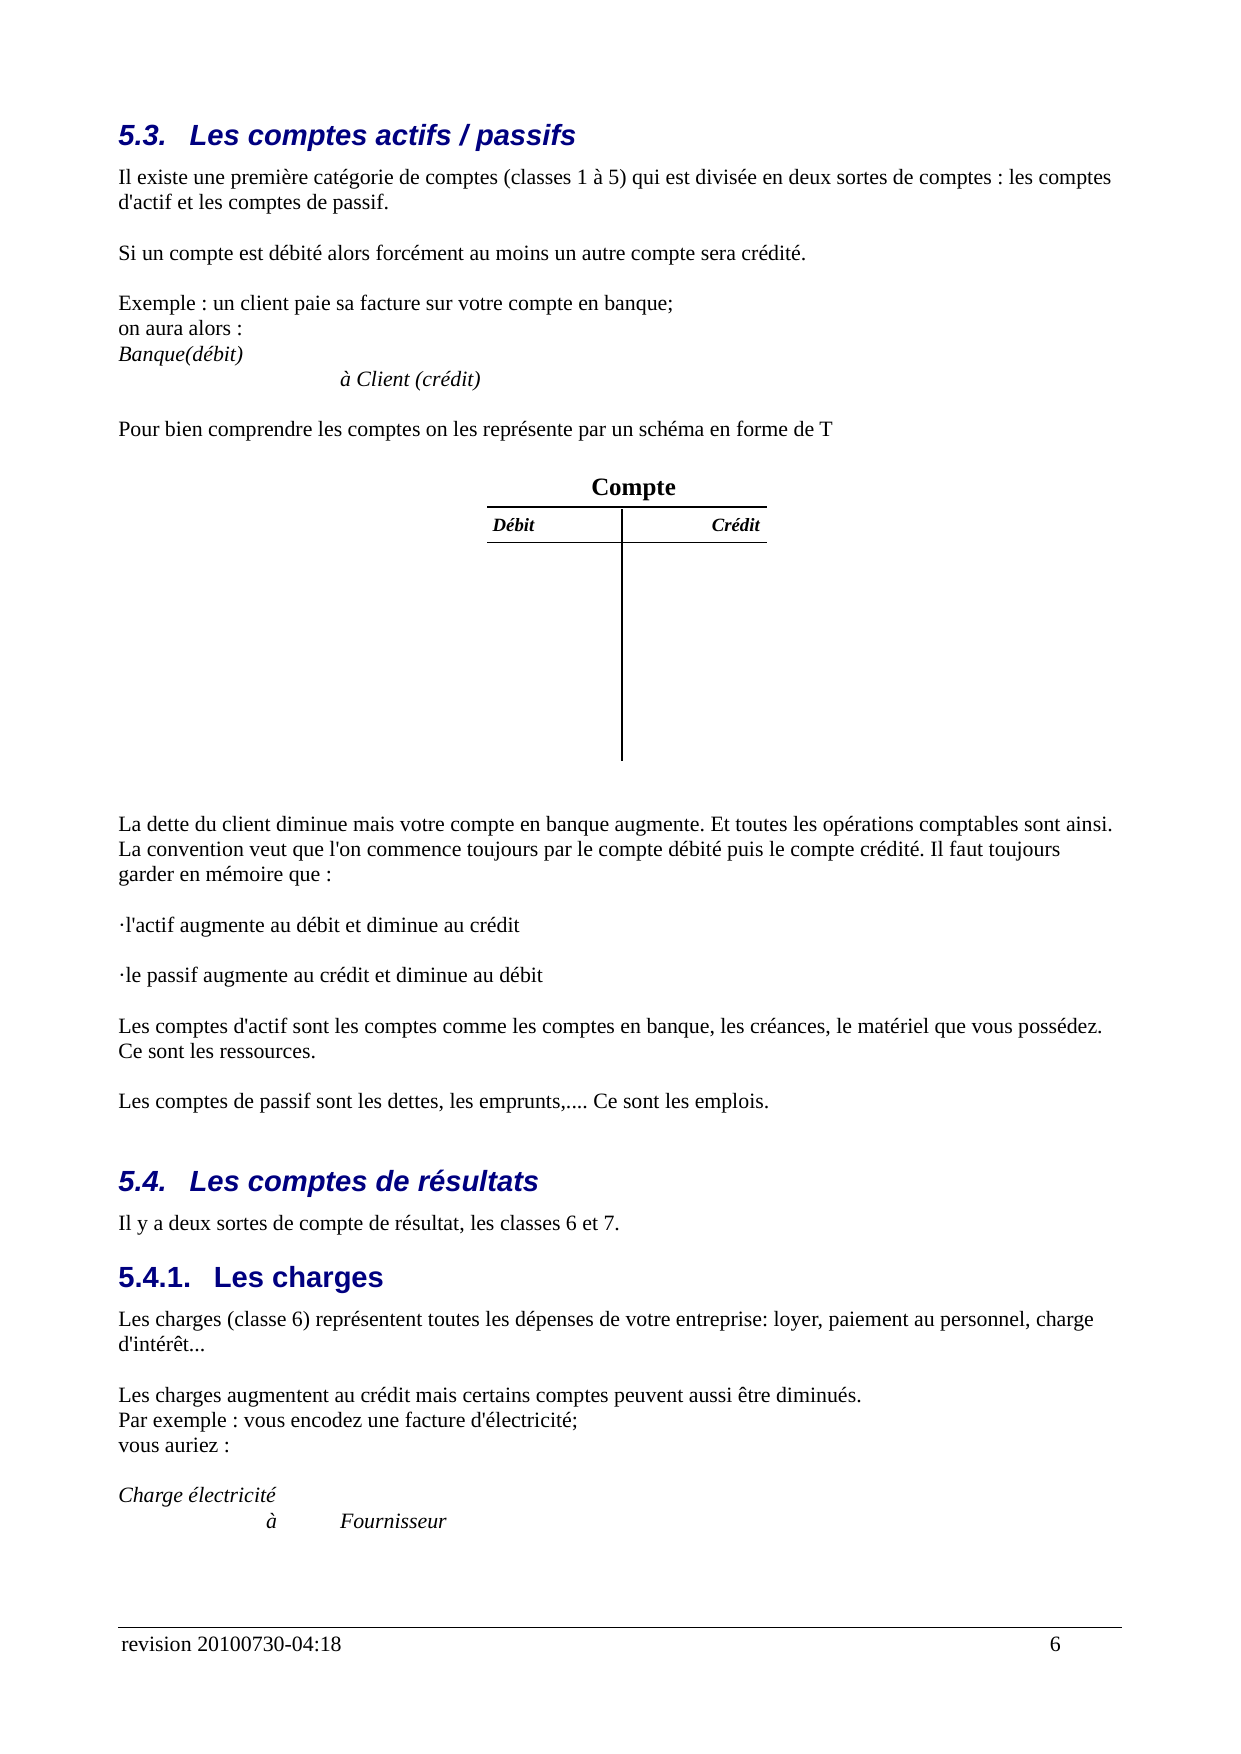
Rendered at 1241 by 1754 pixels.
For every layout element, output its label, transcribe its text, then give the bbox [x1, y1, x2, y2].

text La dette du client diminue mais votre compte en banque augmente. Et toutes les opérations comptables sont ainsi. La convention veut que l'on commence toujours par le compte débité puis le compte crédité. Il faut toujours garder en mémoire que : [118, 811, 1122, 887]
text Exemple : un client paie sa facture sur votre compte en banque; [118, 290, 1122, 315]
text Les charges (classe 6) représentent toutes les dépenses de votre entreprise: loyer, paiement au personnel, charge d'intérêt... [118, 1306, 1122, 1356]
text Les charges augmentent au crédit mais certains comptes peuvent aussi être diminués. [118, 1382, 1122, 1407]
text ·le passif augmente au crédit et diminue au débit [118, 962, 1122, 987]
text à Client (crédit) [118, 366, 1122, 391]
text Banque(débit) [118, 341, 1122, 366]
table_cell Débit [487, 509, 621, 542]
table_cell [487, 543, 621, 761]
text Pour bien comprendre les comptes on les représente par un schéma en forme de T [118, 416, 1122, 441]
text Il y a deux sortes de compte de résultat, les classes 6 et 7. [118, 1210, 1122, 1235]
subtitle Les charges [118, 1260, 1122, 1293]
text Charge électricité [118, 1482, 1122, 1508]
subtitle Les comptes actifs / passifs [118, 118, 1122, 152]
text Les comptes d'actif sont les comptes comme les comptes en banque, les créances, le matériel que vous possédez. Ce sont les ressources. [118, 1013, 1122, 1063]
text vous auriez : [118, 1432, 1122, 1457]
text Par exemple : vous encodez une facture d'électricité; [118, 1407, 1122, 1432]
text ·l'actif augmente au débit et diminue au crédit [118, 912, 1122, 937]
text Les comptes de passif sont les dettes, les emprunts,.... Ce sont les emplois. [118, 1088, 1122, 1113]
subtitle Les comptes de résultats [118, 1164, 1122, 1197]
text Il existe une première catégorie de comptes (classes 1 à 5) qui est divisée en deux sortes de comptes : les comptes d'actif et les comptes de passif. [118, 164, 1125, 214]
table_cell [623, 543, 767, 761]
table_header Compte [487, 466, 767, 506]
text à Fournisseur [118, 1508, 1122, 1533]
text on aura alors : [118, 315, 1122, 341]
text Si un compte est débité alors forcément au moins un autre compte sera crédité. [118, 240, 1122, 265]
table_cell Crédit [623, 509, 767, 542]
